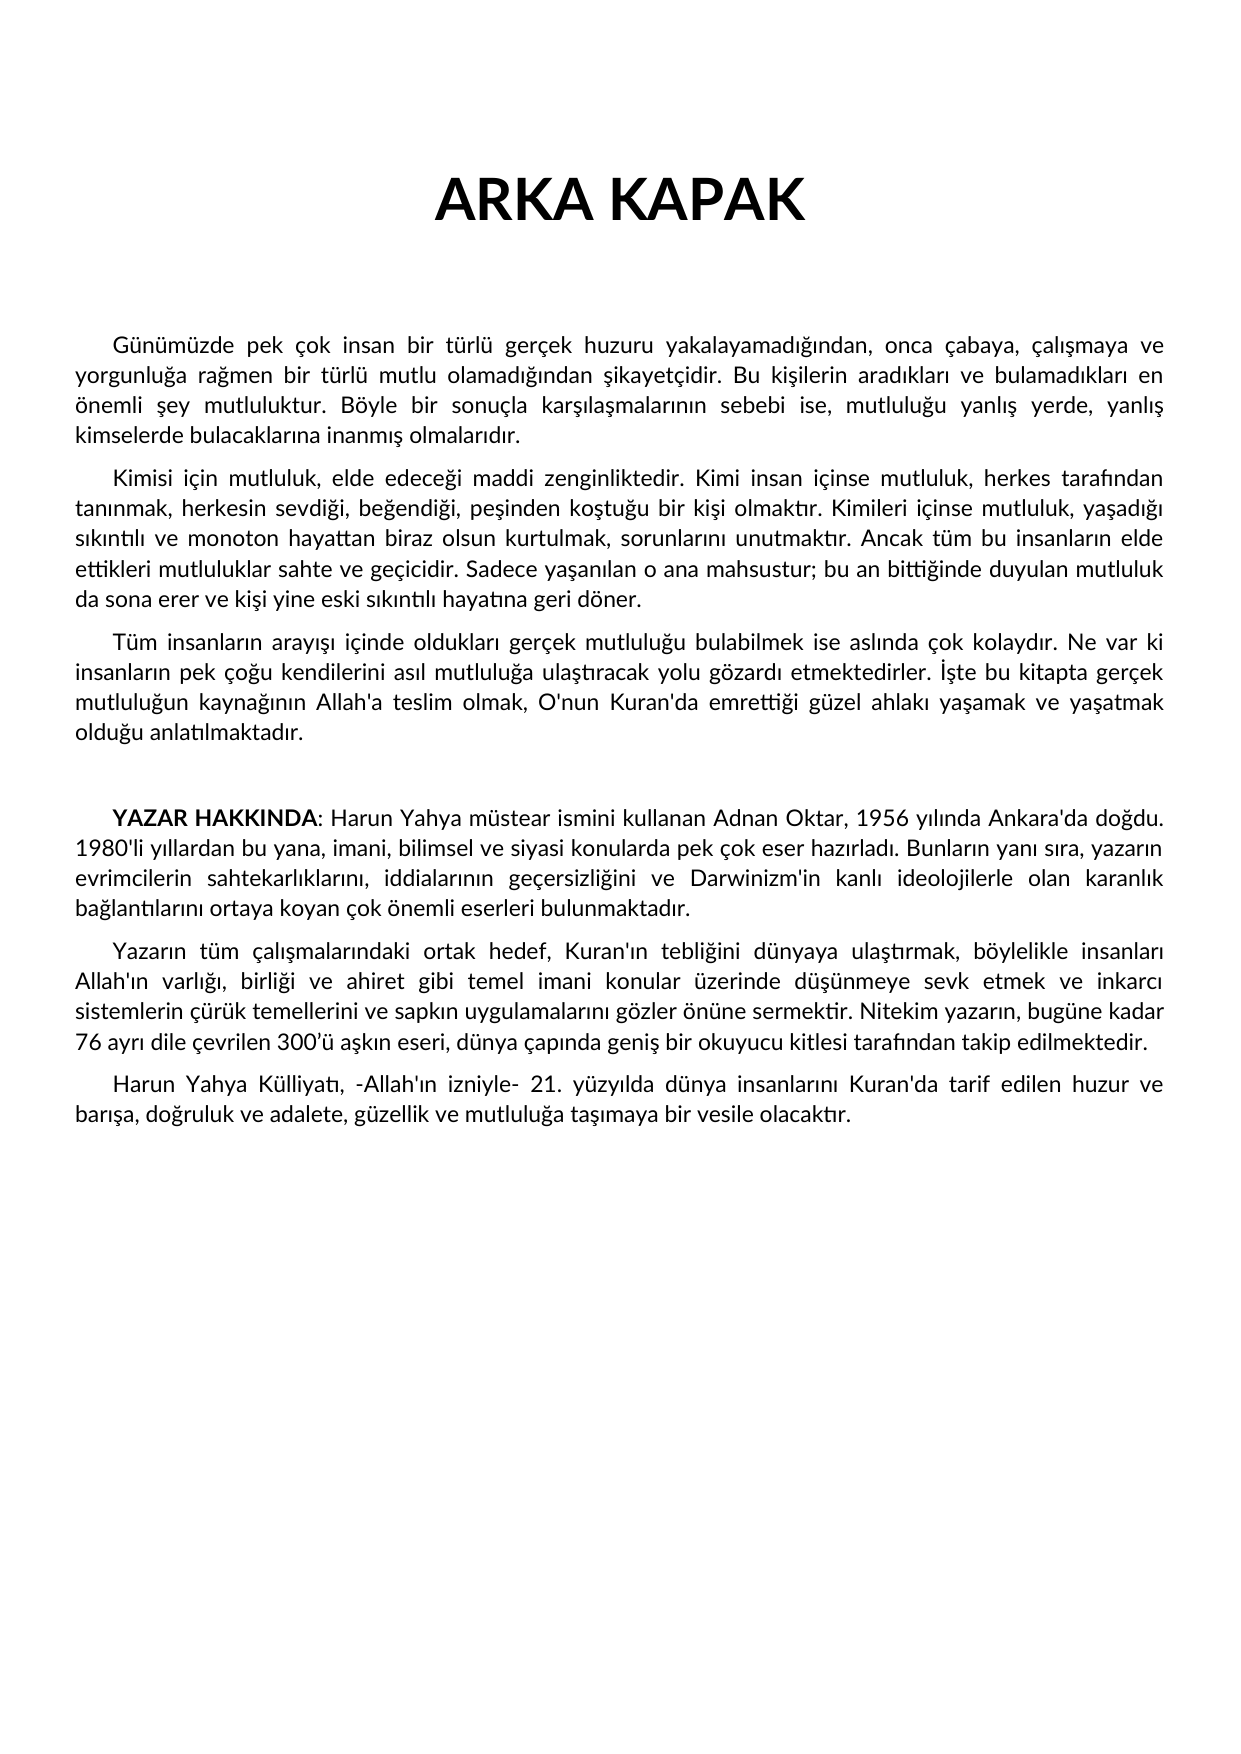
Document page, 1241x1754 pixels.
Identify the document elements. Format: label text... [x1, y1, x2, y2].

text YAZAR HAKKINDA: Harun Yahya müstear ismini kullanan Adnan Oktar, 1956 yılında Ankara'da doğdu. 1980'li yıllardan bu yana, imani, bilimsel ve siyasi konularda pek çok eser hazırladı. Bunların yanı sıra, yazarın evrimcilerin sahtekarlıklarını, iddialarının geçersizliğini ve Darwinizm'in kanlı ideolojilerle olan karanlık bağlantılarını ortaya koyan çok önemli eserleri bulunmaktadır. [75, 803, 1165, 921]
text Harun Yahya Külliyatı, -Allah'ın izniyle- 21. yüzyılda dünya insanlarını Kuran'da tarif edilen huzur ve barışa, doğruluk ve adalete, güzellik ve mutluluğa taşımaya bir vesile olacaktır. [75, 1070, 1165, 1128]
text Yazarın tüm çalışmalarındaki ortak hedef, Kuran'ın tebliğini dünyaya ulaştırmak, böylelikle insanları Allah'ın varlığı, birliği ve ahiret gibi temel imani konular üzerinde düşünmeye sevk etmek ve inkarcı sistemlerin çürük temellerini ve sapkın uygulamalarını gözler önüne sermektir. Nitekim yazarın, bugüne kadar 76 ayrı dile çevrilen 300’ü aşkın eseri, dünya çapında geniş bir okuyucu kitlesi tarafından takip edilmektedir. [75, 937, 1165, 1055]
text Günümüzde pek çok insan bir türlü gerçek huzuru yakalayamadığından, onca çabaya, çalışmaya ve yorgunluğa rağmen bir türlü mutlu olamadığından şikayetçidir. Bu kişilerin aradıkları ve bulamadıkları en önemli şey mutluluktur. Böyle bir sonuçla karşılaşmalarının sebebi ise, mutluluğu yanlış yerde, yanlış kimselerde bulacaklarına inanmış olmalarıdır. [75, 330, 1165, 448]
text Tüm insanların arayışı içinde oldukları gerçek mutluluğu bulabilmek ise aslında çok kolaydır. Ne var ki insanların pek çoğu kendilerini asıl mutluluğa ulaştıracak yolu gözardı etmektedirler. İşte bu kitapta gerçek mutluluğun kaynağının Allah'a teslim olmak, O'nun Kuran'da emrettiği güzel ahlakı yaşamak ve yaşatmak olduğu anlatılmaktadır. [75, 627, 1165, 745]
text Kimisi için mutluluk, elde edeceği maddi zenginliktedir. Kimi insan içinse mutluluk, herkes tarafından tanınmak, herkesin sevdiği, beğendiği, peşinden koştuğu bir kişi olmaktır. Kimileri içinse mutluluk, yaşadığı sıkıntılı ve monoton hayattan biraz olsun kurtulmak, sorunlarını unutmaktır. Ancak tüm bu insanların elde ettikleri mutluluklar sahte ve geçicidir. Sadece yaşanılan o ana mahsustur; bu an bittiğinde duyulan mutluluk da sona erer ve kişi yine eski sıkıntılı hayatına geri döner. [75, 464, 1165, 612]
subtitle ARKA KAPAK [75, 162, 1165, 232]
